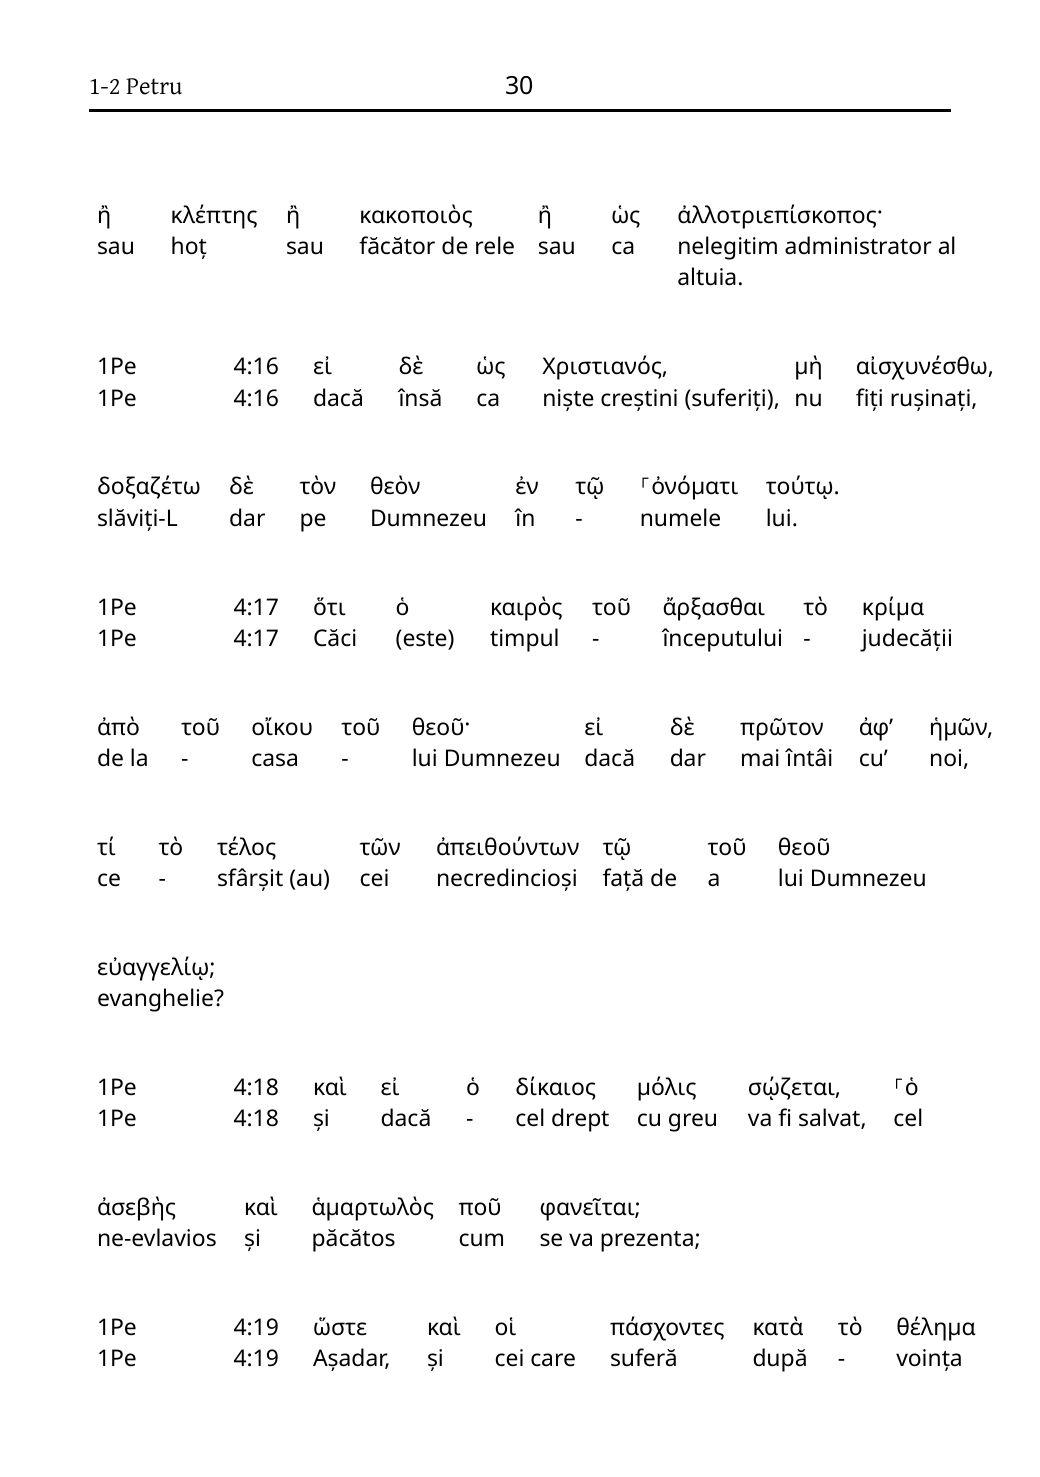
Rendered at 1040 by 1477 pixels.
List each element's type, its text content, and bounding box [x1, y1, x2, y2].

table_header [511, 439, 571, 470]
table_header [834, 1280, 892, 1311]
table_cell numele [635, 502, 761, 533]
table_cell τὸ [154, 831, 213, 862]
table_cell începutului [658, 622, 799, 653]
table_cell va fi salvat, [744, 1102, 889, 1133]
table_cell οἴκου [247, 711, 337, 742]
table_cell - [799, 622, 857, 653]
table_header [93, 920, 246, 951]
table_cell τοῦ [337, 711, 407, 742]
table_cell cu greu [633, 1102, 743, 1133]
table_header [598, 799, 703, 831]
table_header [588, 559, 658, 590]
table_cell cei [355, 862, 432, 893]
table_header [93, 168, 166, 199]
table_header [240, 1160, 307, 1191]
table_cell 1Pe [93, 1071, 229, 1102]
table_header [580, 679, 665, 711]
table_cell ἢ [282, 199, 355, 230]
table_cell - [834, 1342, 892, 1373]
table_cell ἡμῶν, [925, 711, 1021, 742]
table_cell φανεῖται; [535, 1191, 723, 1222]
table_cell evanghelie? [93, 982, 246, 1013]
table_header [534, 168, 607, 199]
table_cell εὐαγγελίῳ; [93, 951, 246, 982]
table_cell păcătos [307, 1222, 454, 1253]
table_cell casa [247, 742, 337, 773]
table_header [673, 168, 1016, 199]
table_cell Dumnezeu [366, 502, 511, 533]
table_cell 1Pe [93, 350, 229, 381]
table_cell τὸ [834, 1311, 892, 1342]
table_header [744, 1040, 889, 1071]
table_cell - [571, 502, 635, 533]
table_header [394, 319, 472, 350]
table_cell ⸀ὀνόματι [635, 470, 761, 502]
table_cell în [511, 502, 571, 533]
table_header [774, 799, 946, 831]
table_header [225, 439, 295, 470]
table_header [606, 1280, 748, 1311]
table_cell - [177, 742, 247, 773]
table_cell 1Pe [93, 381, 229, 413]
table_cell καιρὸς [486, 590, 588, 622]
table_cell se va prezenta; [535, 1222, 723, 1253]
table_header [635, 439, 761, 470]
table_cell ὁ [391, 590, 486, 622]
table_header [703, 799, 773, 831]
table_cell τοῦ [177, 711, 247, 742]
table_cell μόλις [633, 1071, 743, 1102]
table_cell ἁμαρτωλὸς [307, 1191, 454, 1222]
table_cell τὸν [295, 470, 366, 502]
table_header [490, 1280, 606, 1311]
table_cell a [703, 862, 773, 893]
table_header [376, 1040, 462, 1071]
table_header [736, 679, 854, 711]
table_cell lui Dumnezeu [408, 742, 580, 773]
table_header [355, 799, 432, 831]
table_header [93, 679, 177, 711]
table_cell suferă [606, 1342, 748, 1373]
table_header [177, 679, 247, 711]
table_header [229, 559, 309, 590]
table_header [854, 679, 925, 711]
table_cell κακοποιὸς [355, 199, 533, 230]
table_cell lui. [761, 502, 863, 533]
table_cell lui Dumnezeu [774, 862, 946, 893]
table_cell 4:16 [229, 350, 309, 381]
table_cell însă [394, 381, 472, 413]
table_header [472, 319, 538, 350]
table_cell θεὸν [366, 470, 511, 502]
table_header [366, 439, 511, 470]
table_header [851, 319, 1015, 350]
table_cell 4:18 [229, 1071, 309, 1102]
table_cell τῷ [571, 470, 635, 502]
table_header [93, 1160, 240, 1191]
table_cell nelegitim administrator al altuia. [673, 230, 1016, 293]
table_cell 4:17 [229, 622, 309, 653]
table_cell 4:17 [229, 590, 309, 622]
table_header [282, 168, 355, 199]
table_header [423, 1280, 490, 1311]
table_cell judecății [858, 622, 976, 653]
table_header [93, 799, 154, 831]
table_cell făcător de rele [355, 230, 533, 293]
table_cell sau [534, 230, 607, 293]
table_cell ὡς [472, 350, 538, 381]
table_cell κρίμα [858, 590, 976, 622]
table_cell τί [93, 831, 154, 862]
table_cell - [154, 862, 213, 893]
table_header [790, 319, 851, 350]
table_cell - [462, 1102, 511, 1133]
table_cell timpul [486, 622, 588, 653]
table_cell πρῶτον [736, 711, 854, 742]
table_header [154, 799, 213, 831]
table_header [166, 168, 282, 199]
table_cell εἰ [309, 350, 394, 381]
table_cell θεοῦ [774, 831, 946, 862]
table_cell dar [225, 502, 295, 533]
table_cell ca [607, 230, 673, 293]
table_cell τέλος [213, 831, 355, 862]
table_cell καὶ [240, 1191, 307, 1222]
table_cell 4:19 [229, 1311, 309, 1342]
table_cell σῴζεται, [744, 1071, 889, 1102]
table_header [571, 439, 635, 470]
table_cell δὲ [665, 711, 736, 742]
table_cell πάσχοντες [606, 1311, 748, 1342]
table_cell κλέπτης [166, 199, 282, 230]
table_cell față de [598, 862, 703, 893]
table_header [538, 319, 790, 350]
table_cell hoț [166, 230, 282, 293]
table_cell θεοῦ· [408, 711, 580, 742]
table_cell τοῦ [588, 590, 658, 622]
table_cell ca [472, 381, 538, 413]
table_cell slăviți-L [93, 502, 225, 533]
table_header [462, 1040, 511, 1071]
table_cell κατὰ [748, 1311, 833, 1342]
table_cell cei care [490, 1342, 606, 1373]
table_header [889, 1040, 955, 1071]
table_cell 1Pe [93, 1102, 229, 1133]
table_cell și [309, 1102, 376, 1133]
table_cell nu [790, 381, 851, 413]
table_cell voința [892, 1342, 1000, 1373]
table_cell Așadar, [309, 1342, 423, 1373]
table_cell ἐν [511, 470, 571, 502]
table_cell θέλημα [892, 1311, 1000, 1342]
table_cell sau [282, 230, 355, 293]
table_header [799, 559, 857, 590]
table_header [748, 1280, 833, 1311]
table_cell ὅτι [309, 590, 391, 622]
table_header [858, 559, 976, 590]
table_cell ἀπειθούντων [432, 831, 598, 862]
table_header [535, 1160, 723, 1191]
table_cell sau [93, 230, 166, 293]
table_cell sfârșit (au) [213, 862, 355, 893]
table_cell καὶ [309, 1071, 376, 1102]
table_cell dar [665, 742, 736, 773]
table_header [665, 679, 736, 711]
table_cell cu’ [854, 742, 925, 773]
table_cell καὶ [423, 1311, 490, 1342]
table_cell εἰ [376, 1071, 462, 1102]
table_header [309, 1280, 423, 1311]
table_header [432, 799, 598, 831]
table_cell - [588, 622, 658, 653]
table_cell 1Pe [93, 1342, 229, 1373]
table_cell dacă [376, 1102, 462, 1133]
table_cell ne-evlavios [93, 1222, 240, 1253]
table_cell ἀλλοτριεπίσκοπος· [673, 199, 1016, 230]
table_cell αἰσχυνέσθω, [851, 350, 1015, 381]
table_cell ἀσεβὴς [93, 1191, 240, 1222]
table_cell δίκαιος [511, 1071, 632, 1102]
table_cell δὲ [225, 470, 295, 502]
table_cell τούτῳ. [761, 470, 863, 502]
table_cell necredincioși [432, 862, 598, 893]
table_cell de la [93, 742, 177, 773]
table_header [633, 1040, 743, 1071]
table_cell 1Pe [93, 622, 229, 653]
table_cell 4:19 [229, 1342, 309, 1373]
table_cell ἀπὸ [93, 711, 177, 742]
table_header [93, 1280, 229, 1311]
table_cell εἰ [580, 711, 665, 742]
table_header [229, 1040, 309, 1071]
table_cell τὸ [799, 590, 857, 622]
table_header [295, 439, 366, 470]
table_cell ἢ [93, 199, 166, 230]
table_header [229, 319, 309, 350]
table_header [658, 559, 799, 590]
table_cell cel drept [511, 1102, 632, 1133]
table_cell - [337, 742, 407, 773]
table_header [93, 559, 229, 590]
table_cell ποῦ [454, 1191, 535, 1222]
table_cell τῶν [355, 831, 432, 862]
table_cell τῷ [598, 831, 703, 862]
table_header [925, 679, 1021, 711]
table_cell 4:16 [229, 381, 309, 413]
table_header [355, 168, 533, 199]
table_header [391, 559, 486, 590]
table_cell niște creștini (suferiți), [538, 381, 790, 413]
table_cell 4:18 [229, 1102, 309, 1133]
table_cell ce [93, 862, 154, 893]
table_cell și [423, 1342, 490, 1373]
table_cell τοῦ [703, 831, 773, 862]
table_cell Χριστιανός, [538, 350, 790, 381]
table_cell οἱ [490, 1311, 606, 1342]
table_cell δὲ [394, 350, 472, 381]
table_header [607, 168, 673, 199]
table_header [309, 1040, 376, 1071]
table_header [93, 439, 225, 470]
table_cell ἢ [534, 199, 607, 230]
table_cell δοξαζέτω [93, 470, 225, 502]
table_cell mai întâi [736, 742, 854, 773]
table_cell ἀφ’ [854, 711, 925, 742]
table_cell ὡς [607, 199, 673, 230]
table_cell cum [454, 1222, 535, 1253]
table_cell și [240, 1222, 307, 1253]
table_header [247, 679, 337, 711]
table_header [761, 439, 863, 470]
table_header [892, 1280, 1000, 1311]
table_cell după [748, 1342, 833, 1373]
table_header [408, 679, 580, 711]
table_header [309, 319, 394, 350]
table_header [307, 1160, 454, 1191]
table_cell dacă [309, 381, 394, 413]
table_cell fiți rușinați, [851, 381, 1015, 413]
table_cell pe [295, 502, 366, 533]
table_header [309, 559, 391, 590]
table_header [229, 1280, 309, 1311]
table_header [93, 319, 229, 350]
table_cell ἄρξασθαι [658, 590, 799, 622]
table_cell cel [889, 1102, 955, 1133]
table_header [213, 799, 355, 831]
table_cell ὥστε [309, 1311, 423, 1342]
table_cell 1Pe [93, 590, 229, 622]
table_cell 1Pe [93, 1311, 229, 1342]
table_header [511, 1040, 632, 1071]
table_cell noi, [925, 742, 1021, 773]
table_cell dacă [580, 742, 665, 773]
table_cell (este) [391, 622, 486, 653]
table_header [454, 1160, 535, 1191]
table_header [337, 679, 407, 711]
table_cell ⸀ὁ [889, 1071, 955, 1102]
table_cell Căci [309, 622, 391, 653]
table_cell μὴ [790, 350, 851, 381]
table_header [93, 1040, 229, 1071]
table_cell ὁ [462, 1071, 511, 1102]
table_header [486, 559, 588, 590]
